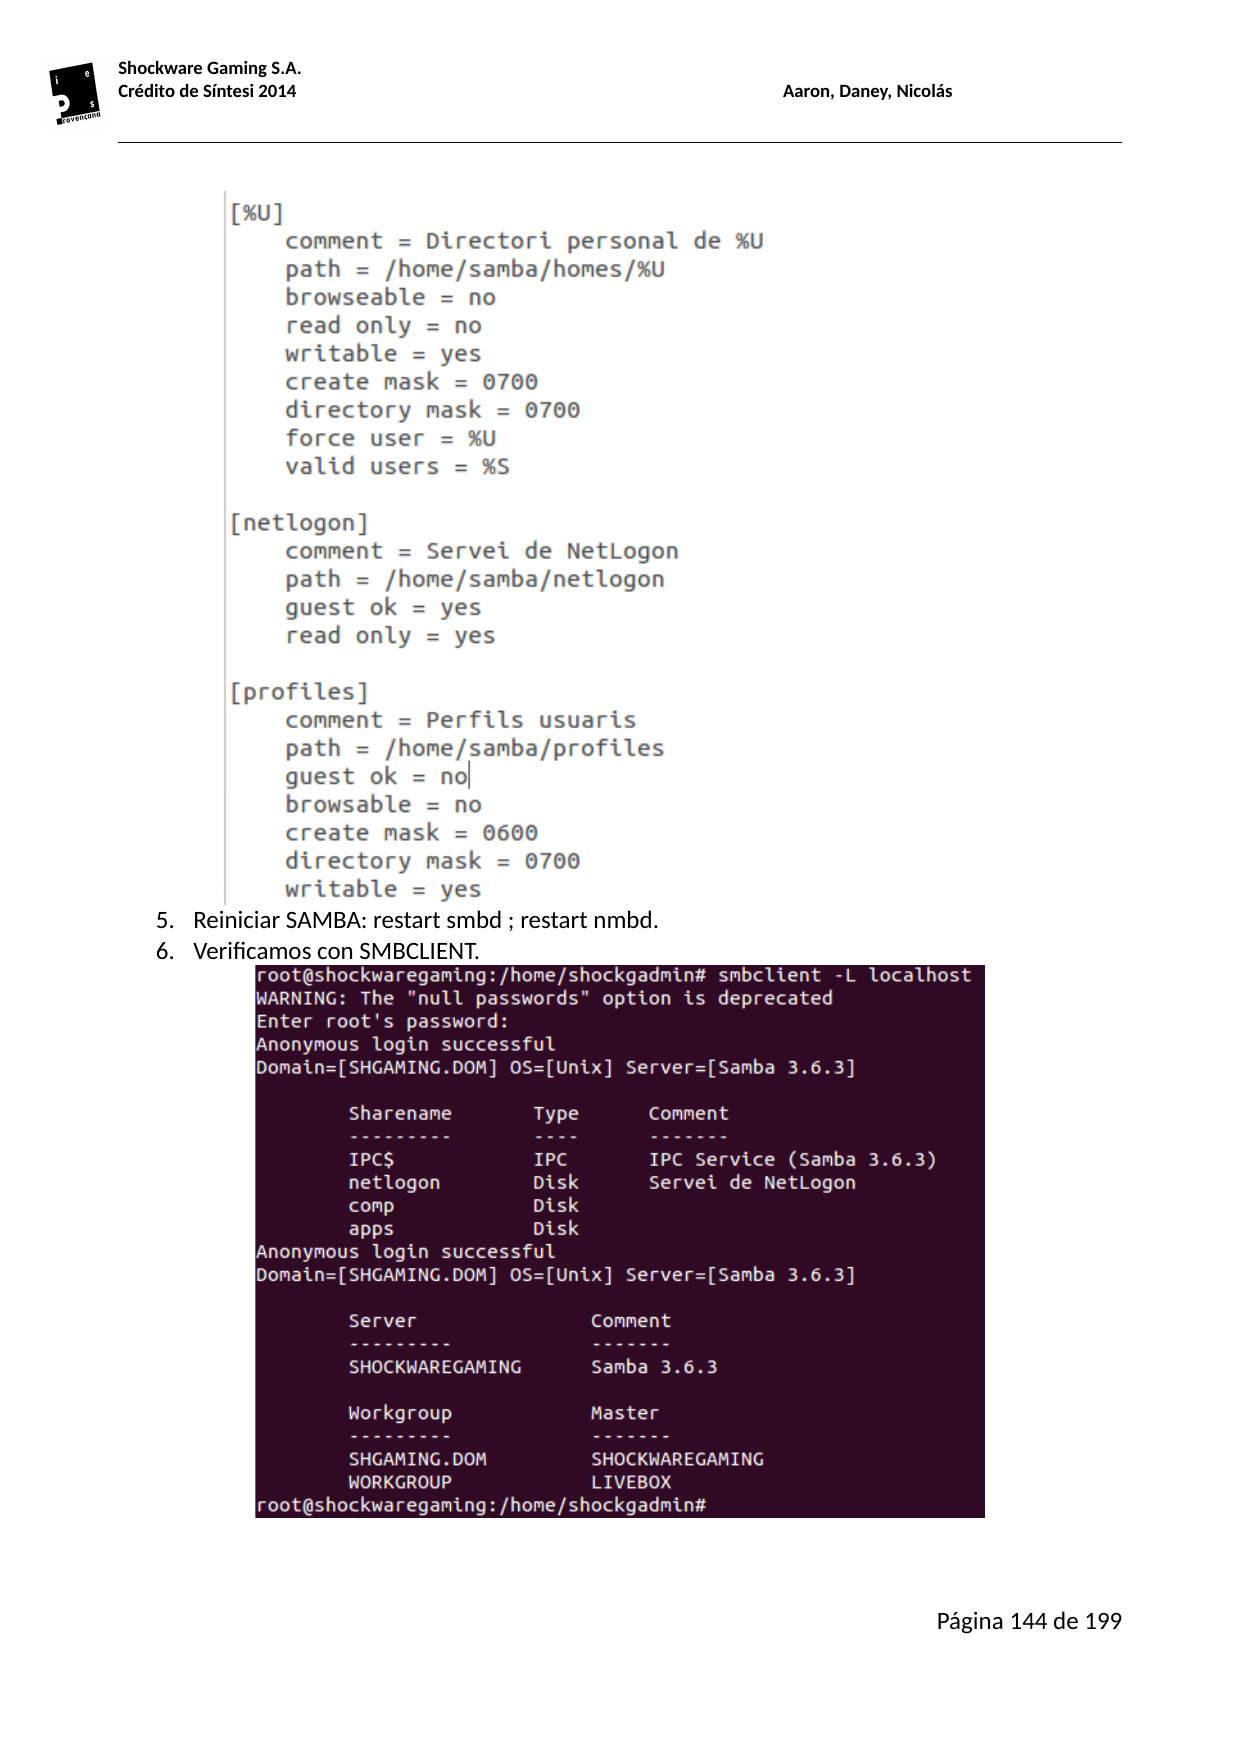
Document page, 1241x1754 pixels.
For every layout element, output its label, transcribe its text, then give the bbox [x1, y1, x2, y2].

picture [255, 965, 985, 1518]
list Reiniciar SAMBA: restart smbd ; restart nmbd. [156, 169, 1122, 935]
list Verificamos con SMBCLIENT. [156, 935, 1122, 965]
picture [43, 56, 110, 130]
picture [223, 191, 819, 905]
